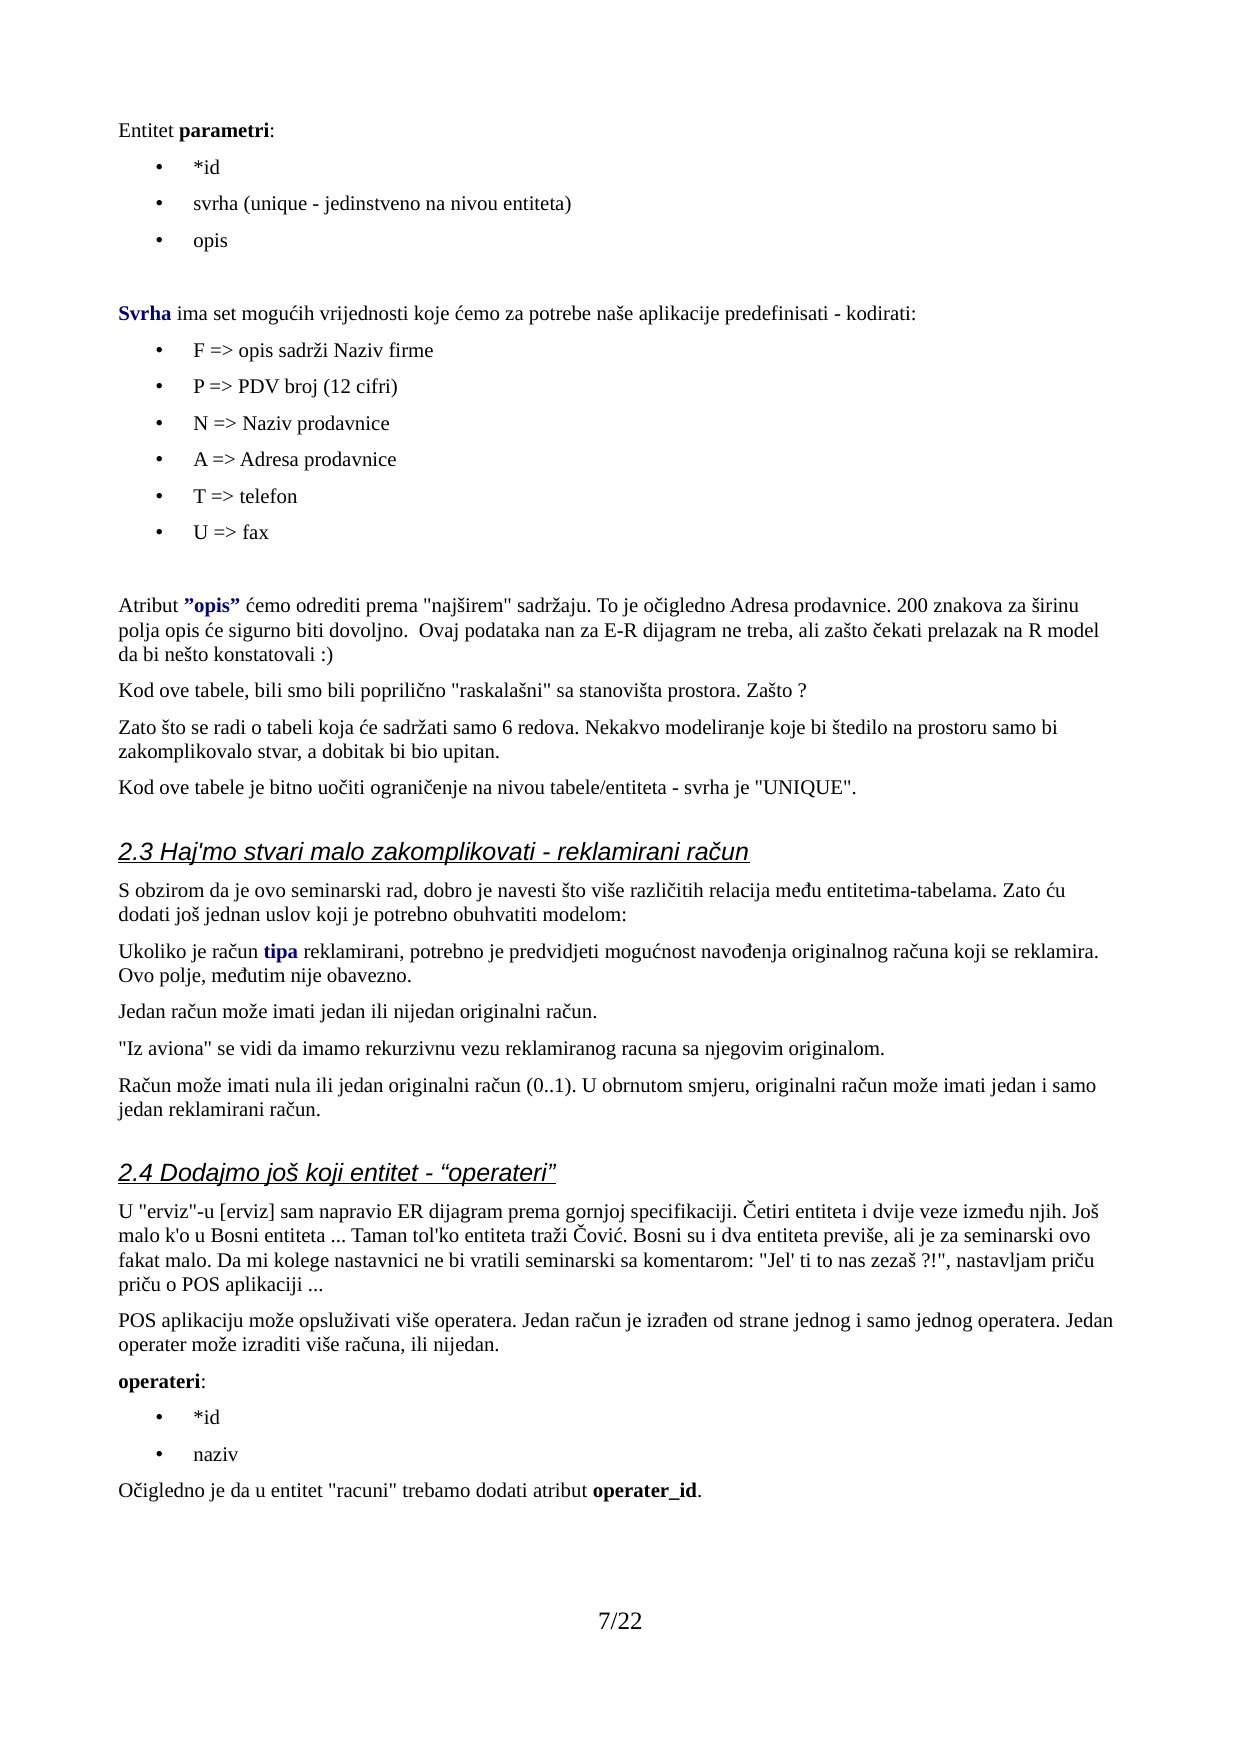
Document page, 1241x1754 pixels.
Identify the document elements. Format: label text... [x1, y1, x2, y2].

list opis [156, 228, 1122, 252]
subtitle 2.3 Haj'mo stvari malo zakomplikovati - reklamirani račun [118, 837, 1122, 866]
text U "erviz"-u [erviz] sam napravio ER dijagram prema gornjoj specifikaciji. Četiri entiteta i dvije veze između njih. Još malo k'o u Bosni entiteta ... Taman tol'ko entiteta traži Čović. Bosni su i dva entiteta previše, ali je za seminarski ovo fakat malo. Da mi kolege nastavnici ne bi vratili seminarski sa komentarom: "Jel' ti to nas zezaš ?!", nastavljam priču priču o POS aplikaciji ... [118, 1199, 1122, 1296]
text Atribut ”opis” ćemo odrediti prema "najširem" sadržaju. To je očigledno Adresa prodavnice. 200 znakova za širinu polja opis će sigurno biti dovoljno. Ovaj podataka nan za E-R dijagram ne treba, ali zašto čekati prelazak na R model da bi nešto konstatovali :) [118, 593, 1122, 666]
text POS aplikaciju može opsluživati više operatera. Jedan račun je izrađen od strane jednog i samo jednog operatera. Jedan operater može izraditi više računa, ili nijedan. [118, 1308, 1122, 1356]
text "Iz aviona" se vidi da imamo rekurzivnu vezu reklamiranog racuna sa njegovim originalom. [118, 1036, 1122, 1060]
subtitle 2.4 Dodajmo još koji entitet - “operateri” [118, 1158, 1122, 1187]
text Jedan račun može imati jedan ili nijedan originalni račun. [118, 999, 1122, 1023]
list U => fax [156, 520, 1122, 544]
text operateri: [118, 1369, 1122, 1393]
text S obzirom da je ovo seminarski rad, dobro je navesti što više različitih relacija među entitetima-tabelama. Zato ću dodati još jednan uslov koji je potrebno obuhvatiti modelom: [118, 878, 1122, 926]
list T => telefon [156, 484, 1122, 508]
list P => PDV broj (12 cifri) [156, 374, 1122, 398]
list N => Naziv prodavnice [156, 411, 1122, 435]
list svrha (unique - jedinstveno na nivou entiteta) [156, 191, 1122, 215]
text Zato što se radi o tabeli koja će sadržati samo 6 redova. Nekakvo modeliranje koje bi štedilo na prostoru samo bi zakomplikovalo stvar, a dobitak bi bio upitan. [118, 715, 1122, 763]
text Kod ove tabele je bitno uočiti ograničenje na nivou tabele/entiteta - svrha je "UNIQUE". [118, 775, 1122, 799]
list *id [156, 1405, 1122, 1429]
text Kod ove tabele, bili smo bili poprilično "raskalašni" sa stanovišta prostora. Zašto ? [118, 678, 1122, 702]
text Ukoliko je račun tipa reklamirani, potrebno je predvidjeti mogućnost navođenja originalnog računa koji se reklamira. Ovo polje, međutim nije obavezno. [118, 939, 1122, 987]
list A => Adresa prodavnice [156, 447, 1122, 471]
text Očigledno je da u entitet "racuni" trebamo dodati atribut operater_id. [118, 1478, 1122, 1502]
list *id [156, 155, 1122, 179]
text Entitet parametri: [118, 118, 1122, 142]
text Svrha ima set mogućih vrijednosti koje ćemo za potrebe naše aplikacije predefinisati - kodirati: [118, 301, 1122, 325]
list F => opis sadrži Naziv firme [156, 337, 1122, 362]
list naziv [156, 1442, 1122, 1466]
text Račun može imati nula ili jedan originalni račun (0..1). U obrnutom smjeru, originalni račun može imati jedan i samo jedan reklamirani račun. [118, 1072, 1122, 1121]
